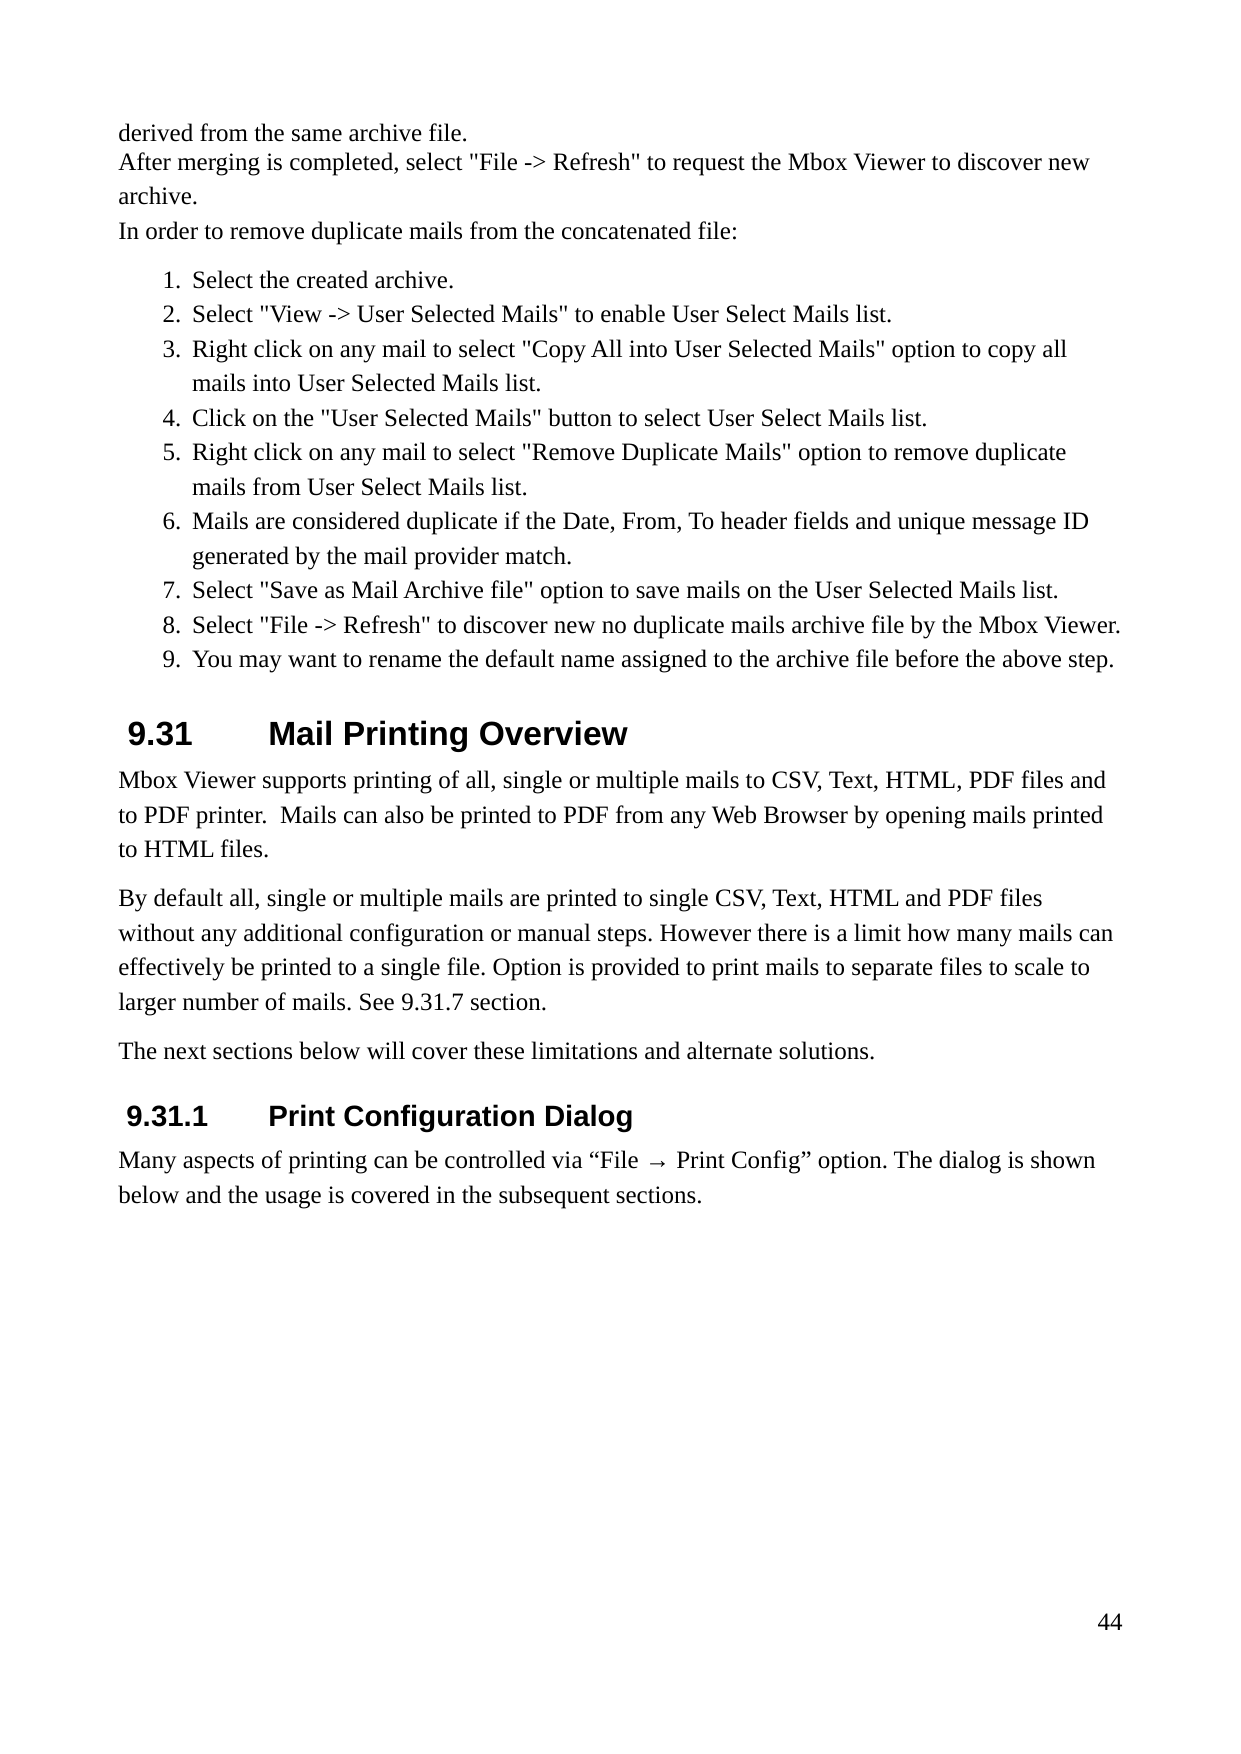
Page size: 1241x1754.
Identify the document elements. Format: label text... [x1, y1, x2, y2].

subtitle Print Configuration Dialog [118, 1099, 1122, 1133]
text Many aspects of printing can be controlled via “File → Print Config” option. The dialog is shown below and the usage is covered in the subsequent sections. [118, 1146, 1122, 1209]
text derived from the same archive file. [118, 118, 1122, 147]
text The next sections below will cover these limitations and alternate solutions. [118, 1036, 1122, 1064]
list You may want to rename the default name assigned to the archive file before the above step. [162, 644, 1122, 673]
list Select the created archive. [162, 265, 1122, 294]
text By default all, single or multiple mails are printed to single CSV, Text, HTML and PDF files without any additional configuration or manual steps. However there is a limit how many mails can effectively be printed to a single file. Option is provided to print mails to separate files to scale to larger number of mails. See 9.31.7 section. [118, 883, 1122, 1015]
text After merging is completed, select "File -> Refresh" to request the Mbox Viewer to discover new archive. In order to remove duplicate mails from the concatenated file: [118, 147, 1122, 244]
list Right click on any mail to select "Copy All into User Selected Mails" option to copy all mails into User Selected Mails list. [162, 334, 1122, 397]
text Mbox Viewer supports printing of all, single or multiple mails to CSV, Text, HTML, PDF files and to PDF printer. Mails can also be printed to PDF from any Web Browser by opening mails printed to HTML files. [118, 765, 1122, 863]
list Click on the "User Selected Mails" button to select User Select Mails list. [162, 403, 1122, 432]
list Select "File -> Refresh" to discover new no duplicate mails archive file by the Mbox Viewer. [162, 610, 1122, 638]
list Select "View -> User Selected Mails" to enable User Select Mails list. [162, 299, 1122, 328]
subtitle Mail Printing Overview [118, 714, 1122, 753]
list Select "Save as Mail Archive file" option to save mails on the User Selected Mails list. [162, 575, 1122, 604]
list Right click on any mail to select "Remove Duplicate Mails" option to remove duplicate mails from User Select Mails list. [162, 437, 1122, 501]
list Mails are considered duplicate if the Date, From, To header fields and unique message ID generated by the mail provider match. [162, 506, 1122, 569]
